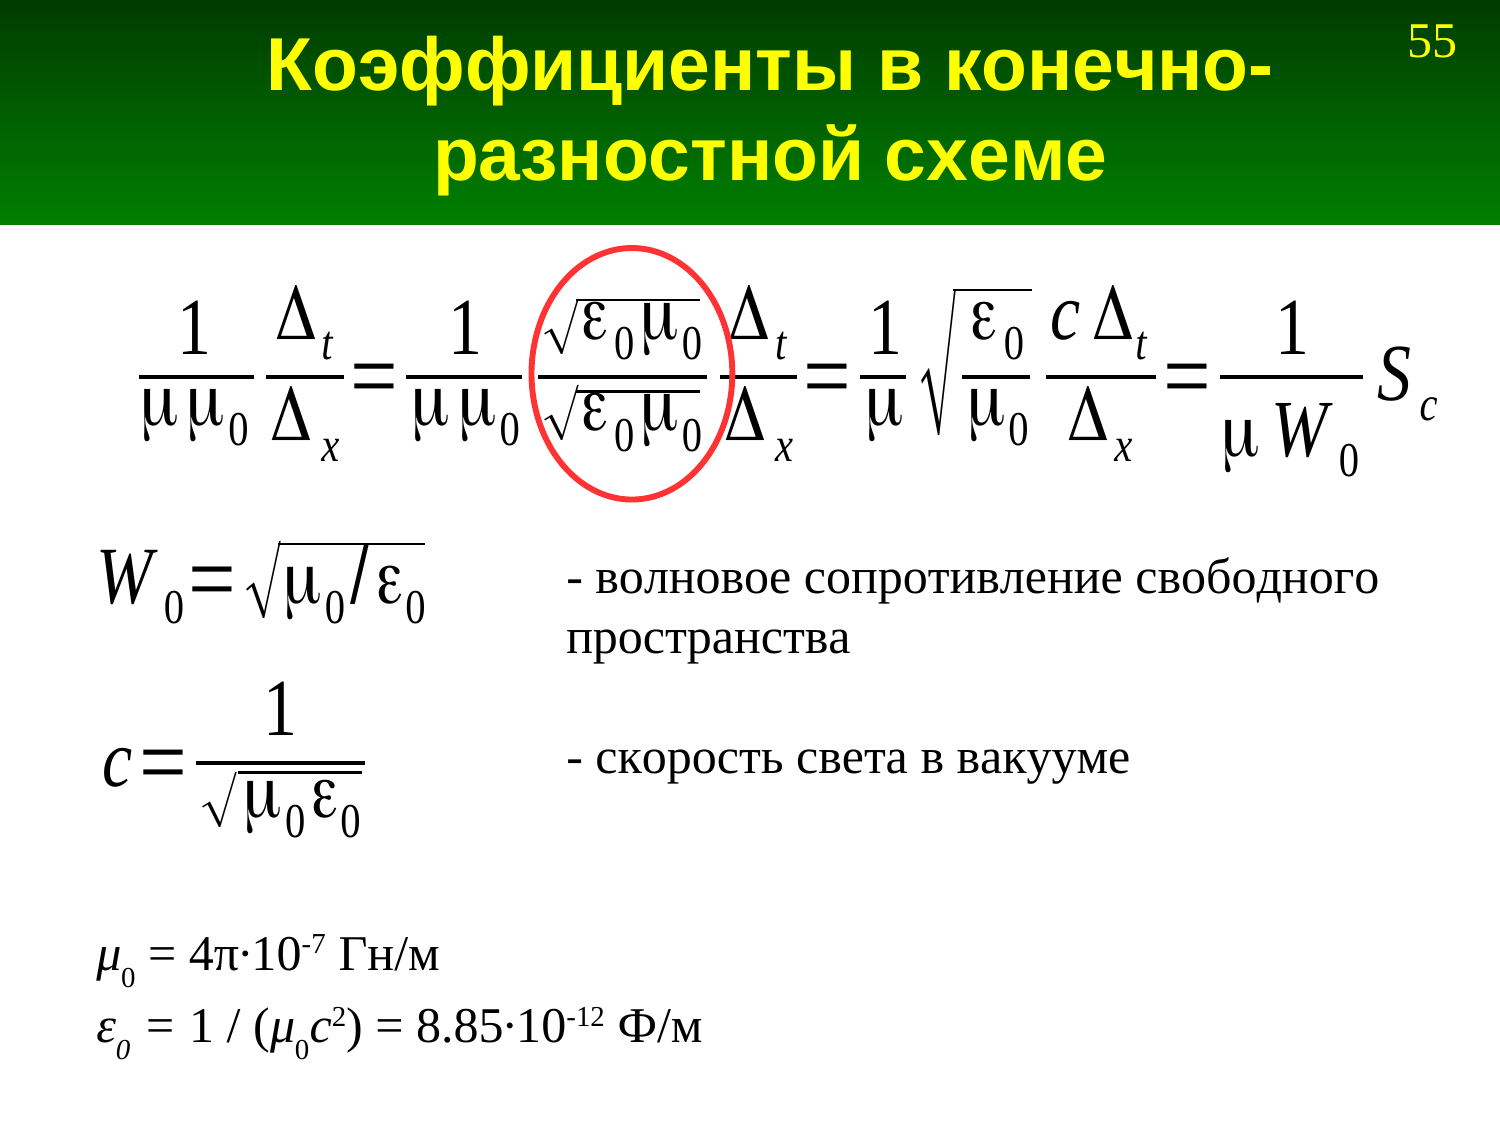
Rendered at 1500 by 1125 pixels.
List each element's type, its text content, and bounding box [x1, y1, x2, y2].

text_box μ0 = 4π∙10-7 Гн/м ε0 = 1 / (μ0c2) = 8.85∙10-12 Ф/м [81, 913, 718, 1073]
chart [79, 532, 444, 636]
title Коэффициенты в конечно-разностной схеме [100, 7, 1441, 204]
chart [85, 664, 387, 846]
chart [118, 268, 582, 488]
chart [535, 268, 729, 488]
text_box - волновое сопротивление свободного пространства [551, 536, 1473, 672]
text_box - скорость света в вакууме [551, 716, 1473, 852]
chart [682, 268, 1454, 488]
